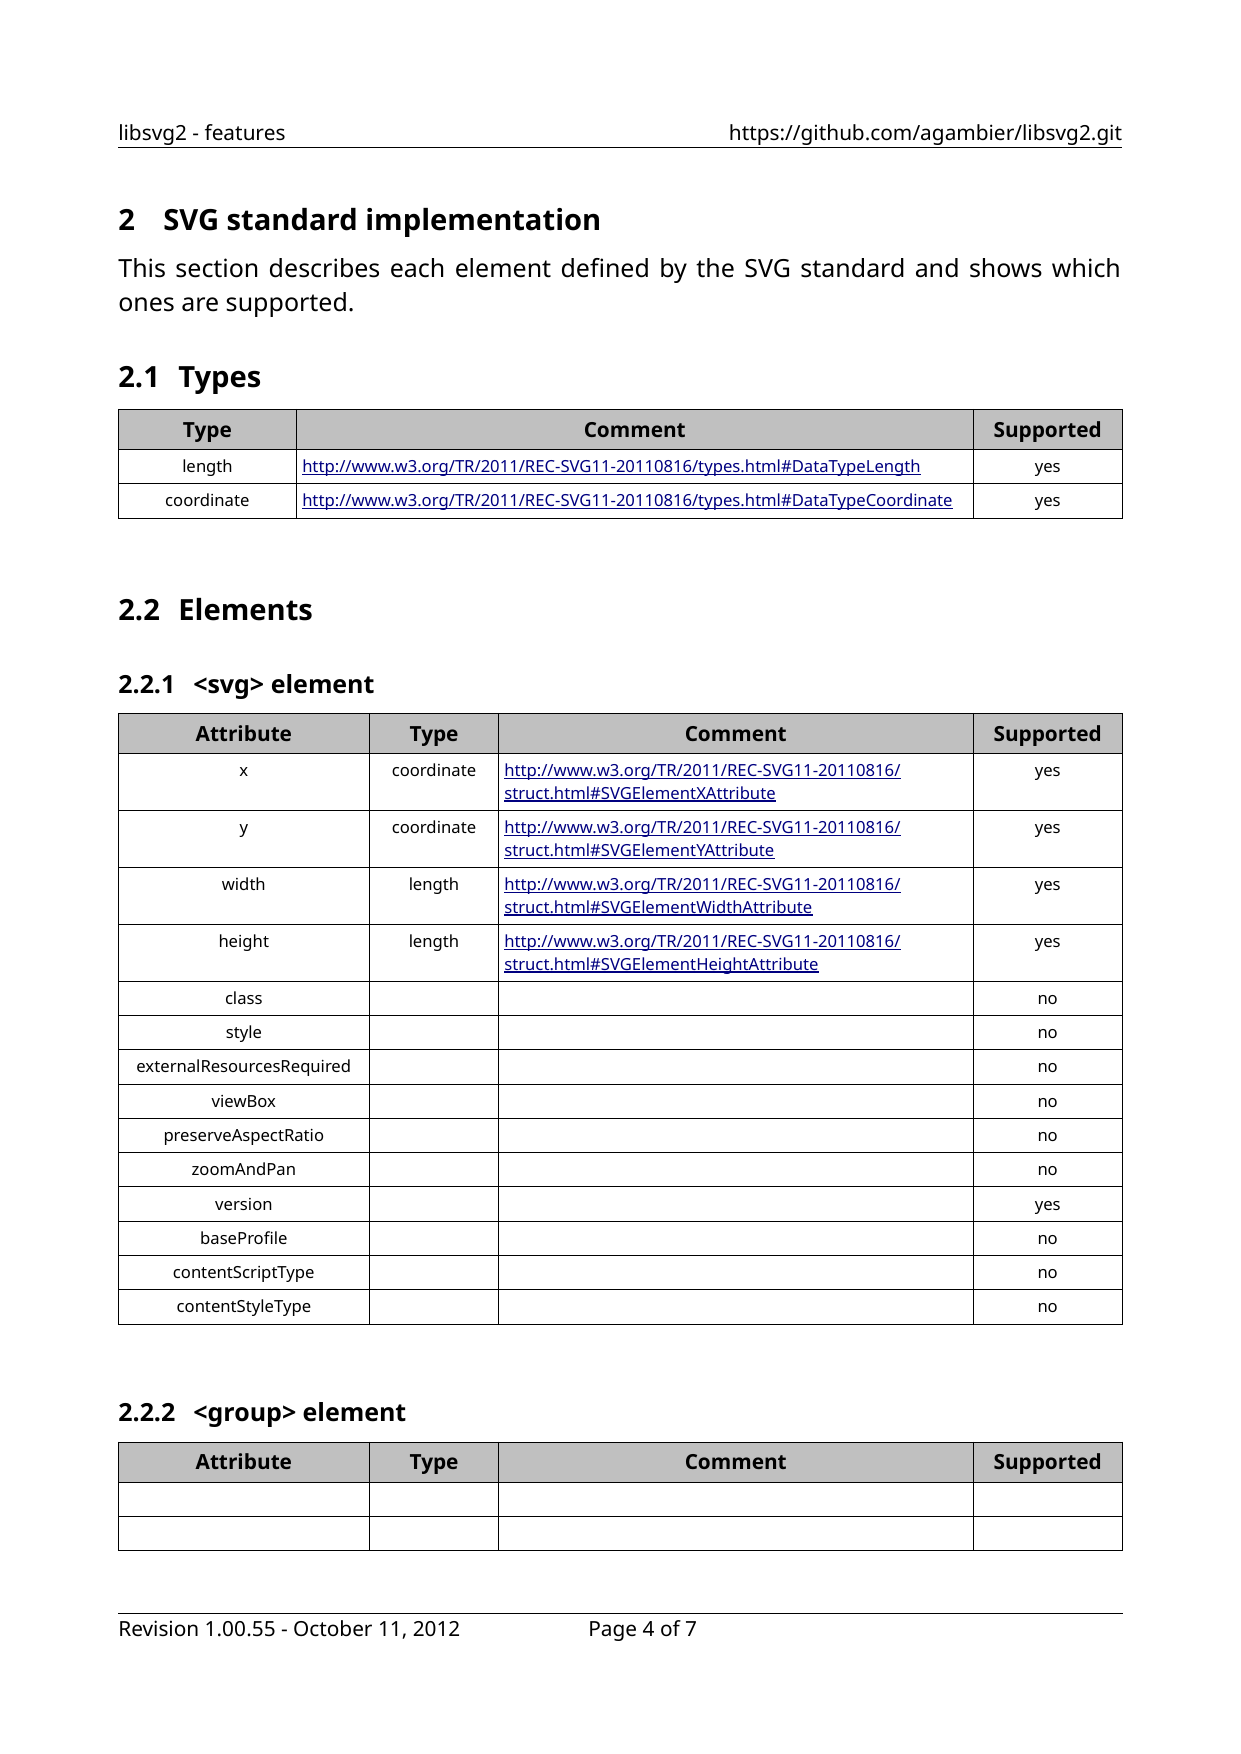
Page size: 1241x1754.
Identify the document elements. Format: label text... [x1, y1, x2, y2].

table_cell length [370, 868, 498, 924]
table_cell [499, 1256, 973, 1289]
table_cell http://www.w3.org/TR/2011/REC-SVG11-20110816/struct.html#SVGElementYAttribute [499, 811, 973, 867]
table_cell [974, 1517, 1122, 1550]
table_header Comment [499, 714, 973, 753]
table_cell [974, 1483, 1122, 1516]
table_cell [370, 1050, 498, 1083]
table_cell [499, 982, 973, 1015]
table_cell x [119, 754, 369, 810]
subtitle Elements [118, 589, 1122, 629]
table_cell coordinate [119, 484, 296, 517]
table_cell no [974, 1256, 1122, 1289]
table_cell [119, 1483, 369, 1516]
table_cell externalResourcesRequired [119, 1050, 369, 1083]
table_cell http://www.w3.org/TR/2011/REC-SVG11-20110816/types.html#DataTypeLength [297, 450, 973, 483]
table_cell height [119, 925, 369, 981]
table_cell yes [974, 754, 1122, 810]
table_cell zoomAndPan [119, 1153, 369, 1186]
table_cell version [119, 1187, 369, 1221]
table_cell http://www.w3.org/TR/2011/REC-SVG11-20110816/types.html#DataTypeCoordinate [297, 484, 973, 517]
table_cell width [119, 868, 369, 924]
table_cell http://www.w3.org/TR/2011/REC-SVG11-20110816/struct.html#SVGElementHeightAttribute [499, 925, 973, 981]
table_cell no [974, 982, 1122, 1015]
table_cell [370, 1256, 498, 1289]
table_cell coordinate [370, 754, 498, 810]
table_header Type [370, 1443, 498, 1482]
table_header Supported [974, 714, 1122, 753]
table_header Attribute [119, 1443, 369, 1482]
table_cell [499, 1153, 973, 1186]
table_cell yes [974, 811, 1122, 867]
table_cell [499, 1517, 973, 1550]
table_cell http://www.w3.org/TR/2011/REC-SVG11-20110816/struct.html#SVGElementXAttribute [499, 754, 973, 810]
table_cell [370, 1222, 498, 1255]
table_cell [499, 1050, 973, 1083]
table_cell [370, 1085, 498, 1118]
table_cell [370, 1483, 498, 1516]
table_header Type [370, 714, 498, 753]
subtitle <svg> element [118, 666, 1122, 700]
table_cell yes [974, 868, 1122, 924]
table_header Supported [974, 410, 1122, 449]
table_cell yes [974, 450, 1122, 483]
table_cell preserveAspectRatio [119, 1119, 369, 1152]
table_cell [370, 982, 498, 1015]
table_cell no [974, 1085, 1122, 1118]
table_cell [370, 1119, 498, 1152]
table_cell http://www.w3.org/TR/2011/REC-SVG11-20110816/struct.html#SVGElementWidthAttribute [499, 868, 973, 924]
table_cell baseProfile [119, 1222, 369, 1255]
table_cell [499, 1222, 973, 1255]
table_cell [499, 1085, 973, 1118]
table_header Supported [974, 1443, 1122, 1482]
table_cell [499, 1483, 973, 1516]
table_cell [499, 1119, 973, 1152]
table_cell no [974, 1016, 1122, 1049]
table_cell [370, 1187, 498, 1221]
subtitle SVG standard implementation [118, 199, 1122, 238]
table_cell [499, 1187, 973, 1221]
table_cell class [119, 982, 369, 1015]
table_cell contentStyleType [119, 1290, 369, 1323]
table_header Comment [297, 410, 973, 449]
table_cell [370, 1153, 498, 1186]
table_cell yes [974, 484, 1122, 517]
table_cell length [370, 925, 498, 981]
table_cell [370, 1016, 498, 1049]
text This section describes each element defined by the SVG standard and shows which ones are supported. [118, 251, 1122, 319]
table_cell contentScriptType [119, 1256, 369, 1289]
table_cell style [119, 1016, 369, 1049]
table_cell [370, 1517, 498, 1550]
table_cell y [119, 811, 369, 867]
table_header Attribute [119, 714, 369, 753]
table_cell no [974, 1050, 1122, 1083]
table_cell [370, 1290, 498, 1323]
table_cell no [974, 1222, 1122, 1255]
table_cell viewBox [119, 1085, 369, 1118]
table_cell no [974, 1290, 1122, 1323]
table_cell no [974, 1119, 1122, 1152]
subtitle Types [118, 357, 1122, 396]
table_cell [499, 1016, 973, 1049]
subtitle <group> element [118, 1395, 1122, 1429]
table_cell coordinate [370, 811, 498, 867]
table_header Comment [499, 1443, 973, 1482]
table_cell yes [974, 1187, 1122, 1221]
table_cell [119, 1517, 369, 1550]
table_cell no [974, 1153, 1122, 1186]
table_header Type [119, 410, 296, 449]
table_cell [499, 1290, 973, 1323]
table_cell length [119, 450, 296, 483]
table_cell yes [974, 925, 1122, 981]
